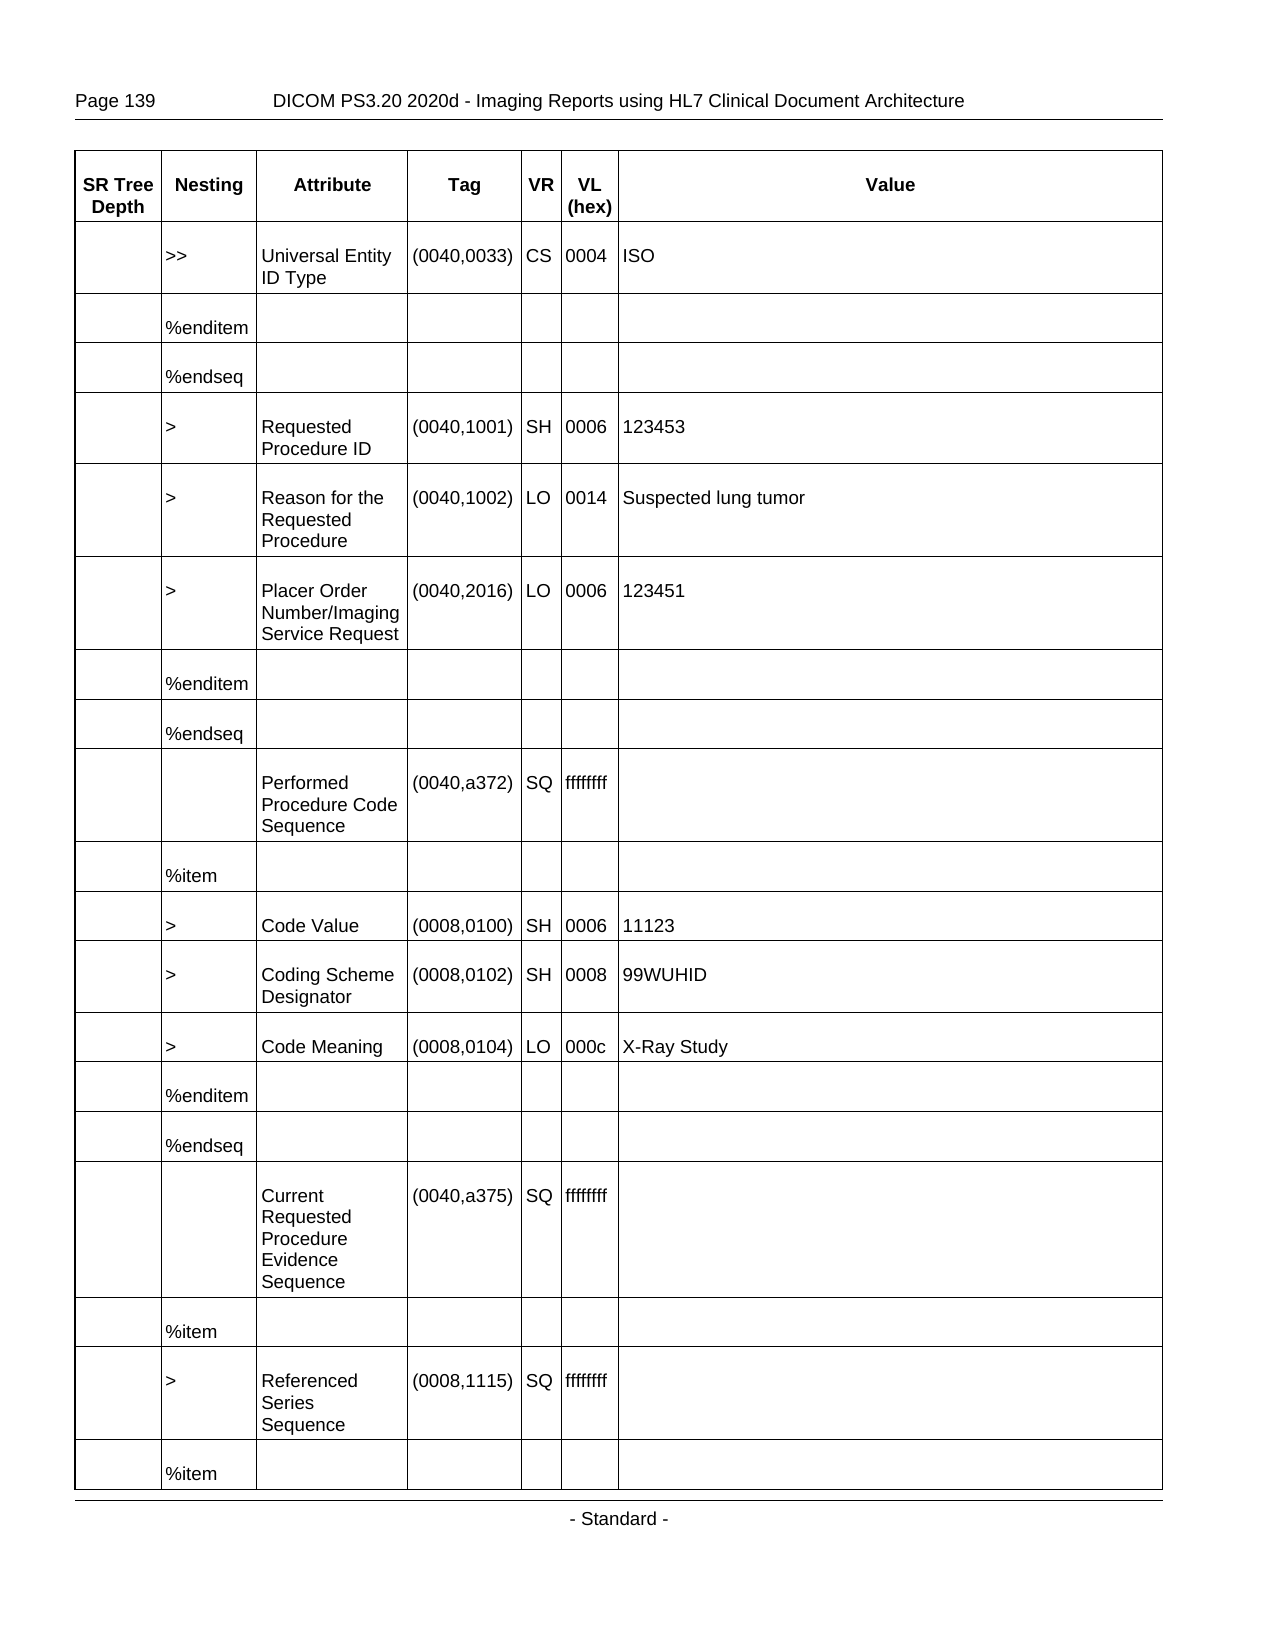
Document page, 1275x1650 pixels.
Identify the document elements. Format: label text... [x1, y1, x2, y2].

table_cell [562, 1440, 618, 1489]
table_cell [562, 343, 618, 392]
table_cell [408, 294, 521, 342]
table_cell 0014 [562, 464, 618, 556]
table_cell 11123 [619, 892, 1162, 940]
table_cell Placer Order Number/Imaging Service Request [257, 557, 407, 649]
table_cell [76, 941, 161, 1012]
table_cell %enditem [162, 650, 256, 698]
table_cell [257, 343, 407, 392]
table_cell [522, 1298, 561, 1346]
table_cell [562, 294, 618, 342]
table_cell SH [522, 941, 561, 1012]
table_cell [522, 650, 561, 698]
table_cell Current Requested Procedure Evidence Sequence [257, 1162, 407, 1297]
table_cell [562, 1112, 618, 1161]
table_cell LO [522, 1013, 561, 1061]
table_cell (0008,1115) [408, 1347, 521, 1439]
table_cell [408, 1112, 521, 1161]
table_cell [619, 650, 1162, 698]
table_cell (0040,a375) [408, 1162, 521, 1297]
table_cell CS [522, 222, 561, 292]
table_cell 99WUHID [619, 941, 1162, 1012]
table_cell Suspected lung tumor [619, 464, 1162, 556]
table_cell [257, 1440, 407, 1489]
table_cell Code Meaning [257, 1013, 407, 1061]
table_cell %item [162, 1440, 256, 1489]
table_cell [619, 1112, 1162, 1161]
table_cell [76, 1440, 161, 1489]
table_header Nesting [162, 151, 256, 221]
table_header Value [619, 151, 1162, 221]
table_cell [76, 1347, 161, 1439]
table_cell SH [522, 393, 561, 463]
table_cell [619, 842, 1162, 891]
table_cell [619, 1162, 1162, 1297]
table_cell [522, 1440, 561, 1489]
table_cell [257, 650, 407, 698]
table_cell [76, 842, 161, 891]
table_cell [76, 393, 161, 463]
table_cell [76, 294, 161, 342]
table_cell 123451 [619, 557, 1162, 649]
table_cell [76, 1062, 161, 1111]
table_cell [257, 700, 407, 748]
table_cell [619, 343, 1162, 392]
table_cell [76, 557, 161, 649]
table_cell Coding Scheme Designator [257, 941, 407, 1012]
table_cell [522, 1112, 561, 1161]
table_cell %endseq [162, 1112, 256, 1161]
table_cell SQ [522, 1162, 561, 1297]
table_cell [562, 842, 618, 891]
table_cell %endseq [162, 700, 256, 748]
table_cell >> [162, 222, 256, 292]
table_cell [522, 842, 561, 891]
table_cell %enditem [162, 1062, 256, 1111]
table_cell [619, 294, 1162, 342]
table_cell Reason for the Requested Procedure [257, 464, 407, 556]
table_cell [408, 700, 521, 748]
table_cell [257, 842, 407, 891]
table_cell (0040,0033) [408, 222, 521, 292]
table_cell (0040,1001) [408, 393, 521, 463]
table_cell [162, 749, 256, 841]
table_header SR Tree Depth [76, 151, 161, 221]
table_cell Requested Procedure ID [257, 393, 407, 463]
table_cell [522, 294, 561, 342]
table_cell > [162, 892, 256, 940]
table_cell [408, 1062, 521, 1111]
table_cell (0040,a372) [408, 749, 521, 841]
table_cell > [162, 1013, 256, 1061]
table_cell [619, 700, 1162, 748]
table_cell [619, 749, 1162, 841]
table_cell [522, 700, 561, 748]
table_cell [408, 343, 521, 392]
table_cell [76, 1162, 161, 1297]
table_cell [562, 650, 618, 698]
table_cell [619, 1298, 1162, 1346]
table_cell %item [162, 842, 256, 891]
table_cell X-Ray Study [619, 1013, 1162, 1061]
table_cell [408, 650, 521, 698]
table_header VR [522, 151, 561, 221]
table_cell SH [522, 892, 561, 940]
table_cell [76, 1013, 161, 1061]
table_cell ISO [619, 222, 1162, 292]
table_cell [76, 1112, 161, 1161]
table_cell > [162, 393, 256, 463]
table_cell SQ [522, 749, 561, 841]
table_cell (0008,0104) [408, 1013, 521, 1061]
table_cell 0008 [562, 941, 618, 1012]
table_header Attribute [257, 151, 407, 221]
table_cell Referenced Series Sequence [257, 1347, 407, 1439]
table_cell (0040,1002) [408, 464, 521, 556]
table_cell [408, 1440, 521, 1489]
table_cell [619, 1440, 1162, 1489]
table_cell [76, 1298, 161, 1346]
table_cell LO [522, 464, 561, 556]
table_cell [522, 1062, 561, 1111]
table_cell ffffffff [562, 1162, 618, 1297]
table_cell [257, 294, 407, 342]
table_cell ffffffff [562, 1347, 618, 1439]
table_cell (0040,2016) [408, 557, 521, 649]
table_cell 0006 [562, 393, 618, 463]
table_cell > [162, 464, 256, 556]
table_cell [162, 1162, 256, 1297]
table_cell [76, 343, 161, 392]
table_cell > [162, 557, 256, 649]
table_cell [257, 1112, 407, 1161]
table_cell [408, 1298, 521, 1346]
table_cell [76, 700, 161, 748]
table_cell [257, 1298, 407, 1346]
table_cell [76, 222, 161, 292]
table_cell > [162, 1347, 256, 1439]
table_cell 123453 [619, 393, 1162, 463]
table_cell [408, 842, 521, 891]
table_cell (0008,0102) [408, 941, 521, 1012]
table_cell %item [162, 1298, 256, 1346]
table_cell %endseq [162, 343, 256, 392]
table_cell > [162, 941, 256, 1012]
table_cell Code Value [257, 892, 407, 940]
table_cell [619, 1062, 1162, 1111]
table_cell ffffffff [562, 749, 618, 841]
table_header Tag [408, 151, 521, 221]
table_cell 0004 [562, 222, 618, 292]
table_cell 0006 [562, 892, 618, 940]
table_cell Universal Entity ID Type [257, 222, 407, 292]
table_cell (0008,0100) [408, 892, 521, 940]
table_cell [76, 464, 161, 556]
table_header VL (hex) [562, 151, 618, 221]
table_cell %enditem [162, 294, 256, 342]
table_cell [619, 1347, 1162, 1439]
table_cell [562, 1298, 618, 1346]
table_cell [76, 749, 161, 841]
table_cell [562, 1062, 618, 1111]
table_cell Performed Procedure Code Sequence [257, 749, 407, 841]
table_cell [562, 700, 618, 748]
table_cell [76, 650, 161, 698]
table_cell [257, 1062, 407, 1111]
table_cell SQ [522, 1347, 561, 1439]
table_cell LO [522, 557, 561, 649]
table_cell 000c [562, 1013, 618, 1061]
table_cell [76, 892, 161, 940]
table_cell [522, 343, 561, 392]
table_cell 0006 [562, 557, 618, 649]
